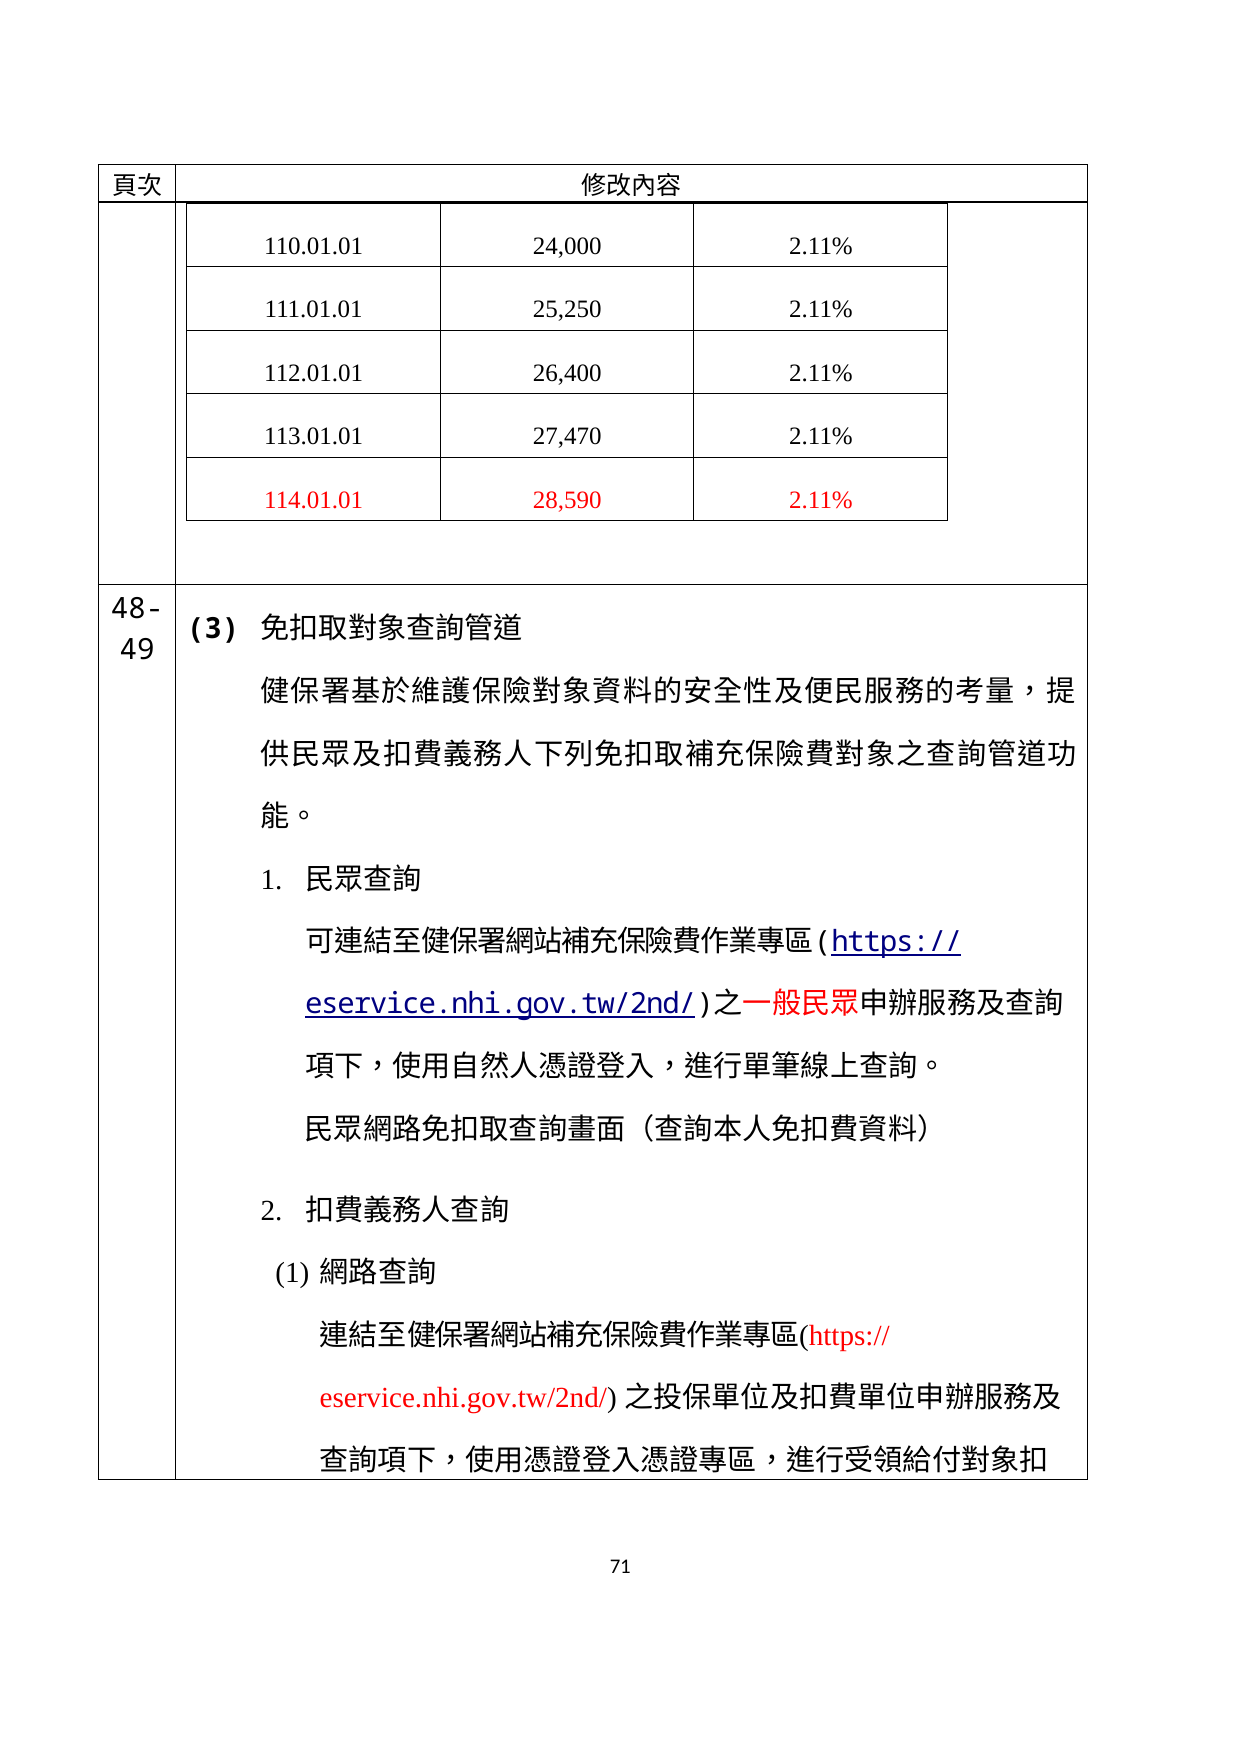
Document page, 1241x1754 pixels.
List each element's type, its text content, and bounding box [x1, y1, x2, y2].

table_cell 111.01.01 [187, 267, 440, 329]
table_cell 48-49 [99, 585, 175, 1478]
table_cell 113.01.01 [187, 394, 440, 457]
table_cell 24,000 [441, 204, 693, 266]
table_cell 2.11% [694, 331, 947, 393]
table_header 修改內容 [176, 165, 1087, 201]
table_cell 25,250 [441, 267, 693, 329]
table_cell 免扣取對象查詢管道 健保署基於維護保險對象資料的安全性及便民服務的考量，提供民眾及扣費義務人下列免扣取補充保險費對象之查詢管道功能。 民眾查詢 可連結至健保署網站補充保險費作業專區(https://eservice.nhi.gov.tw/2nd/)之一般民眾申辦服務及查詢項下，使用自然人憑證登入，進行單筆線上查詢。 民眾網路免扣取查詢畫面（查詢本人免扣費資料） 扣費義務人查詢 網路查詢 連結至健保署網站補充保險費作業專區(https://eservice.nhi.gov.tw/2nd/) 之投保單位及扣費單位申辦服務及查詢項下，使用憑證登入憑證專區，進行受領給付對象扣 [176, 585, 1087, 1478]
table_cell 110.01.01 [187, 204, 440, 266]
table_cell 28,590 [441, 458, 693, 520]
table_cell 2.11% [694, 267, 947, 329]
table_header 頁次 [99, 165, 175, 201]
table_cell 2.11% [694, 204, 947, 266]
table_cell 112.01.01 [187, 331, 440, 393]
table_cell 27,470 [441, 394, 693, 457]
table_cell 26,400 [441, 331, 693, 393]
table_cell 2.11% [694, 458, 947, 520]
table_cell [176, 203, 1087, 584]
table_cell [99, 203, 175, 584]
table_cell 114.01.01 [187, 458, 440, 520]
table_cell 2.11% [694, 394, 947, 457]
